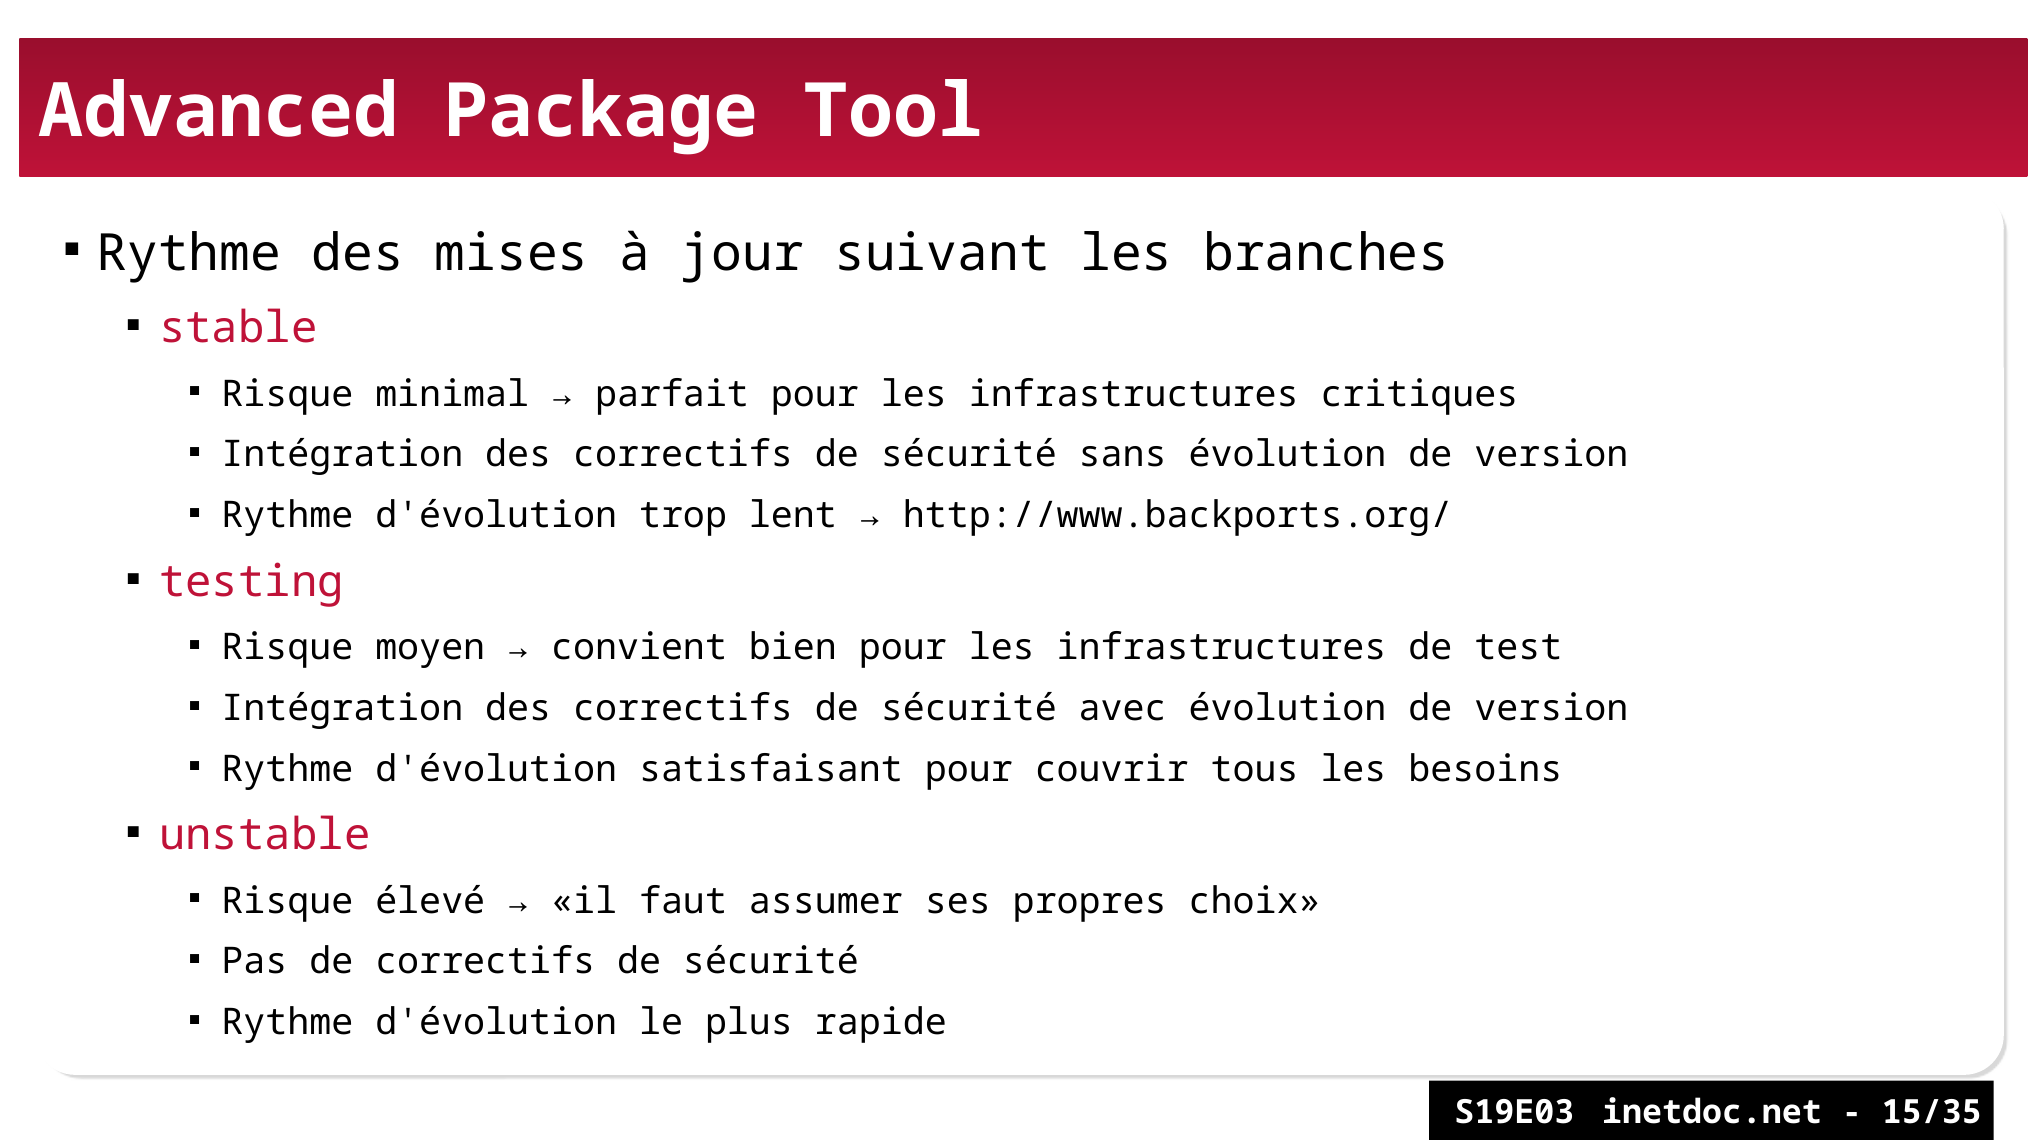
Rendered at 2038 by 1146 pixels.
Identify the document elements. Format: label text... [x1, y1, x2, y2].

text_box Rythme des mises à jour suivant les branches stable Risque minimal → parfait pour les infrastructures critiques Intégration des correctifs de sécurité sans évolution de version Rythme d'évolution trop lent → http://www.backports.org/ testing Risque moyen → convient bien pour les infrastructures de test Intégration des correctifs de sécurité avec évolution de version Rythme d'évolution satisfaisant pour couvrir tous les besoins unstable Risque élevé → «il faut assumer ses propres choix» Pas de correctifs de sécurité Rythme d'évolution le plus rapide [35, 188, 2004, 1075]
text_box S19E03 inetdoc.net - <numéro>/35 [1429, 1080, 1994, 1140]
text_box Advanced Package Tool [19, 38, 2028, 177]
